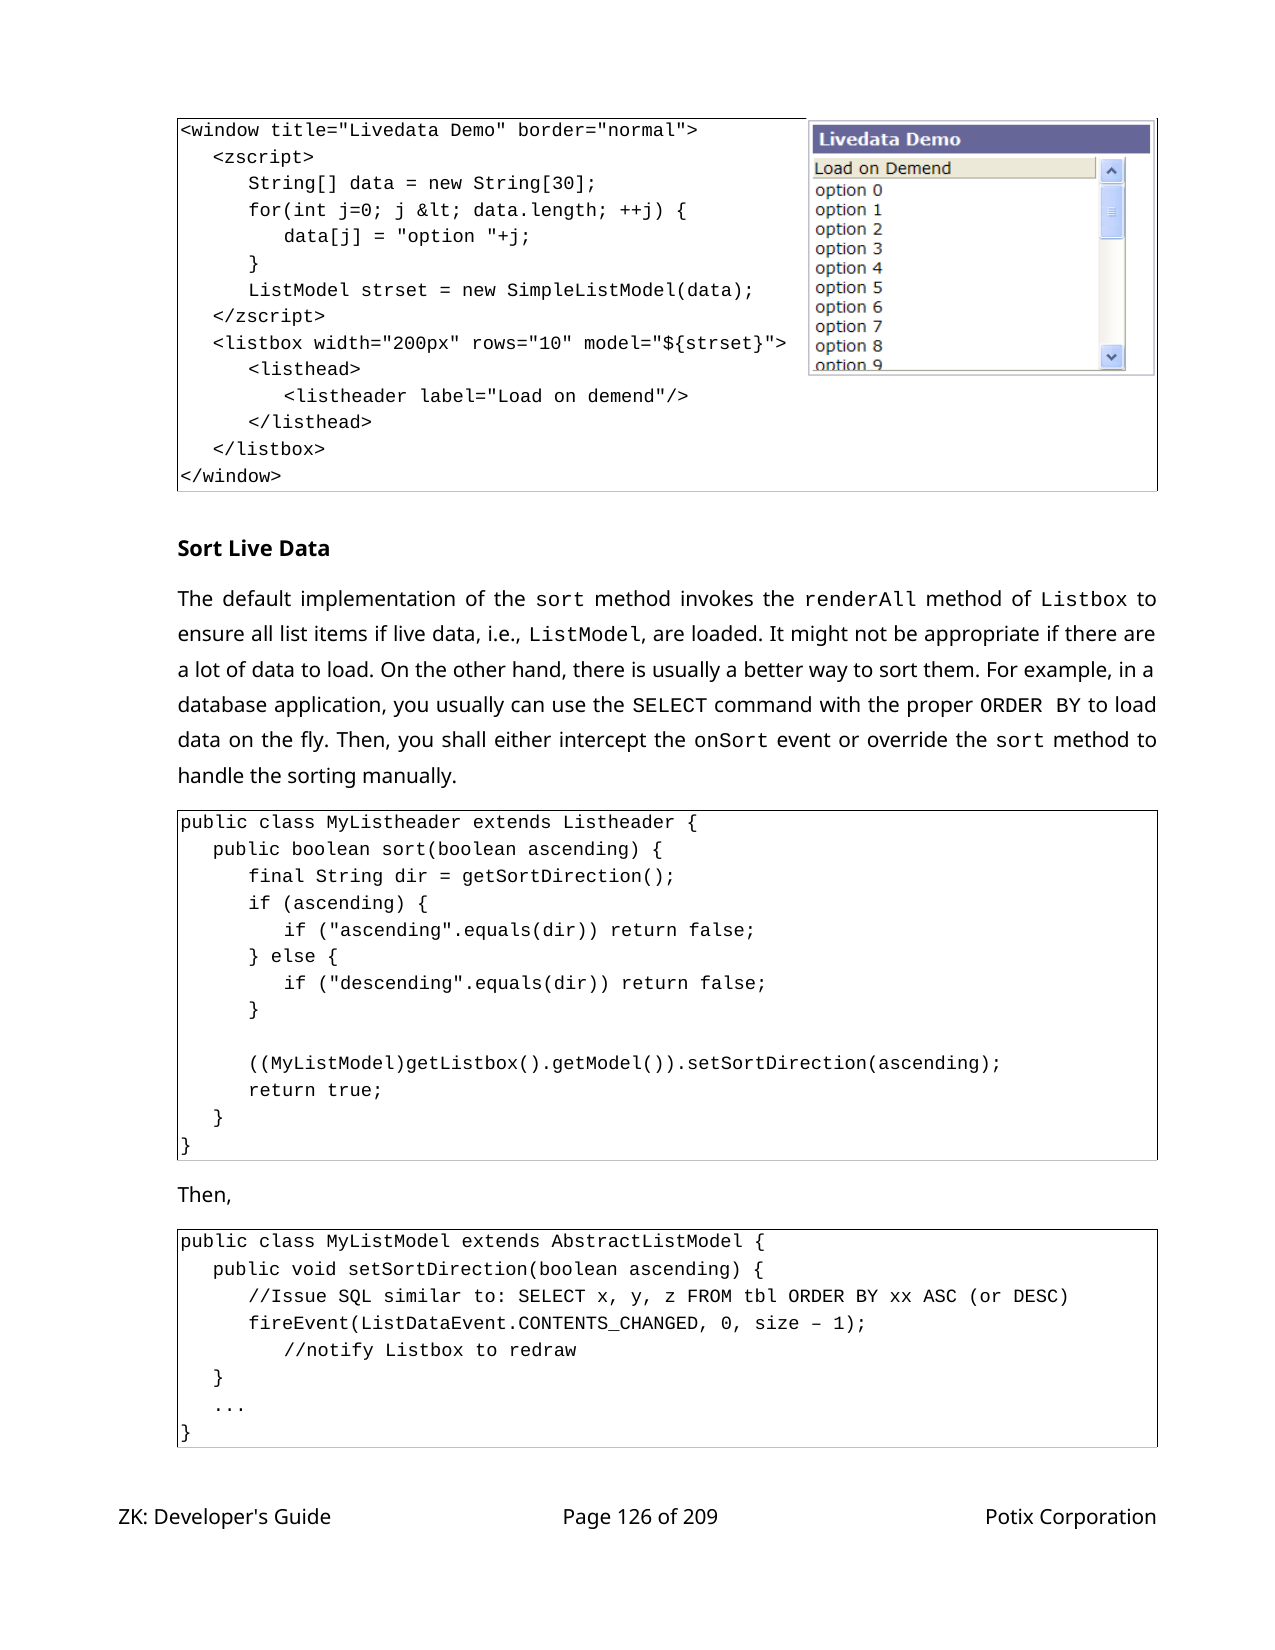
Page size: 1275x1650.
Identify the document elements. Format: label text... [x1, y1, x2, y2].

text public void setSortDirection(boolean ascending) { [178, 1256, 1157, 1281]
text public class MyListModel extends AbstractListModel { [178, 1230, 1157, 1253]
subtitle Sort Live Data [177, 533, 1157, 563]
text <window title="Livedata Demo" border="normal"> <zscript> String[] data = new String[30]; for(int j=0; j &lt; data.length; ++j) { data[j] = "option "+j; } ListModel strset = new SimpleListModel(data); </zscript> <listbox width="200px" rows="10" model="${strset}"> <listhead> <listheader label="Load on demend"/> </listhead> </listbox> </window> [178, 119, 1157, 491]
text public class MyListheader extends Listheader { [178, 811, 1157, 834]
picture [806, 118, 1157, 378]
text ... [178, 1392, 1157, 1417]
text //Issue SQL similar to: SELECT x, y, z FROM tbl ORDER BY xx ASC (or DESC) [178, 1284, 1157, 1308]
text final String dir = getSortDirection(); if (ascending) { if ("ascending".equals(dir)) return false; } else { if ("descending".equals(dir)) return false; } [178, 864, 1157, 1048]
text ((MyListModel)getListbox().getModel()).setSortDirection(ascending); [178, 1051, 1157, 1075]
text The default implementation of the sort method invokes the renderAll method of Listbox to ensure all list items if live data, i.e., ListModel, are loaded. It might not be appropriate if there are a lot of data to load. On the other hand, there is usually a better way to sort them. For example, in a database application, you usually can use the SELECT command with the proper ORDER BY to load data on the fly. Then, you shall either intercept the onSort event or override the sort method to handle the sorting manually. [177, 584, 1157, 789]
text //notify Listbox to redraw [178, 1338, 1157, 1362]
text } [178, 1419, 1157, 1447]
text } [178, 1132, 1157, 1160]
text public boolean sort(boolean ascending) { [178, 837, 1157, 861]
text } [178, 1105, 1157, 1129]
text return true; [178, 1078, 1157, 1102]
text fireEvent(ListDataEvent.CONTENTS_CHANGED, 0, size – 1); [178, 1311, 1157, 1335]
text Then, [177, 1180, 1157, 1209]
text } [178, 1365, 1157, 1389]
